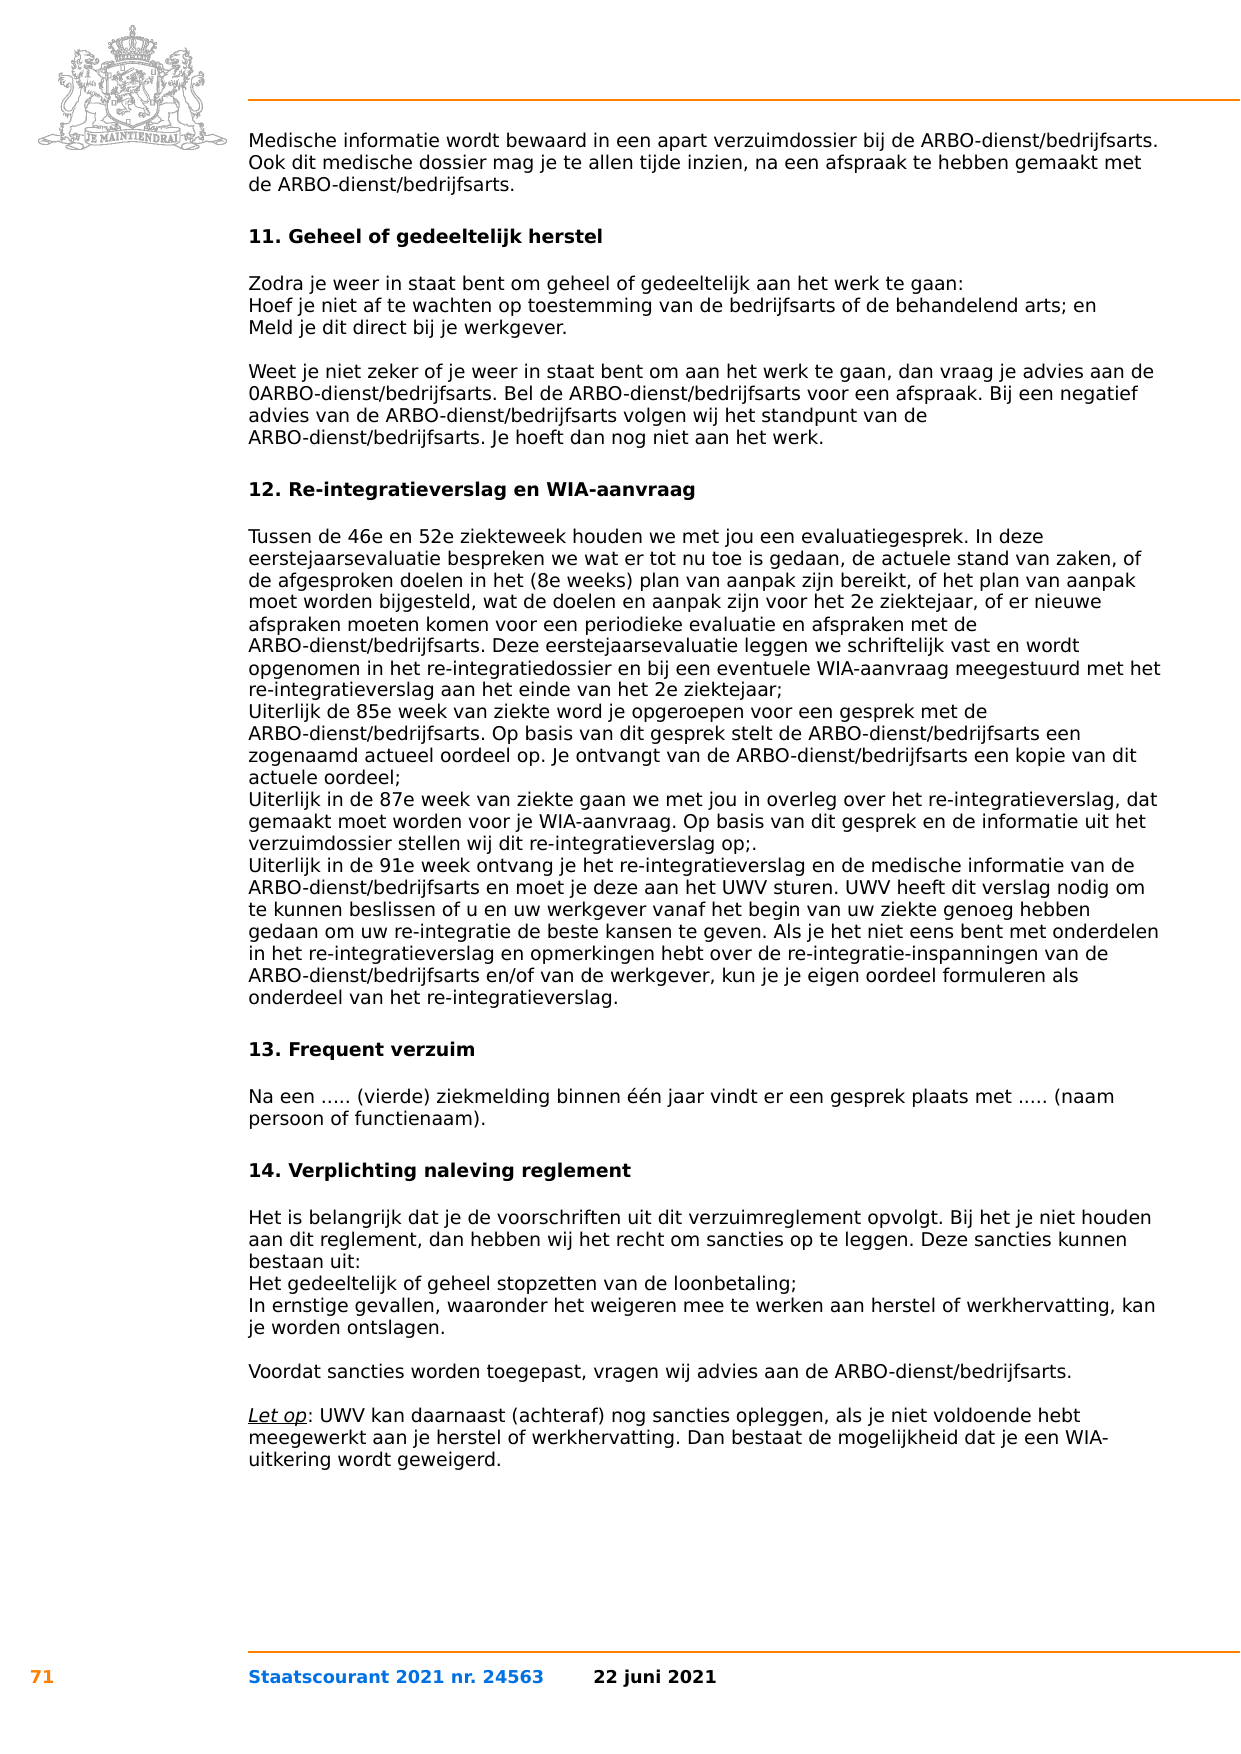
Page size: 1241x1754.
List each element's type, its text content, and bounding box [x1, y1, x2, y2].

subtitle 13. Frequent verzuim [248, 1039, 1163, 1061]
text Uiterlijk de 85e week van ziekte word je opgeroepen voor een gesprek met de ARBO-dienst/bedrijfsarts. Op basis van dit gesprek stelt de ARBO-dienst/bedrijfsarts een zogenaamd actueel oordeel op. Je ontvangt van de ARBO-dienst/bedrijfsarts een kopie van dit actuele oordeel; [248, 701, 1163, 789]
text Het is belangrijk dat je de voorschriften uit dit verzuimreglement opvolgt. Bij het je niet houden aan dit reglement, dan hebben wij het recht om sancties op te leggen. Deze sancties kunnen bestaan uit: [248, 1207, 1163, 1273]
picture [38, 25, 227, 150]
subtitle 11. Geheel of gedeeltelijk herstel [248, 226, 1163, 248]
text Tussen de 46e en 52e ziekteweek houden we met jou een evaluatiegesprek. In deze eerstejaarsevaluatie bespreken we wat er tot nu toe is gedaan, de actuele stand van zaken, of de afgesproken doelen in het (8e weeks) plan van aanpak zijn bereikt, of het plan van aanpak moet worden bijgesteld, wat de doelen en aanpak zijn voor het 2e ziektejaar, of er nieuwe afspraken moeten komen voor een periodieke evaluatie en afspraken met de ARBO-dienst/bedrijfsarts. Deze eerstejaarsevaluatie leggen we schriftelijk vast en wordt opgenomen in het re-integratiedossier en bij een eventuele WIA-aanvraag meegestuurd met het re-integratieverslag aan het einde van het 2e ziektejaar; [248, 526, 1163, 701]
text Het gedeeltelijk of geheel stopzetten van de loonbetaling; [248, 1273, 1163, 1295]
subtitle 14. Verplichting naleving reglement [248, 1160, 1163, 1182]
text In ernstige gevallen, waaronder het weigeren mee te werken aan herstel of werkhervatting, kan je worden ontslagen. [248, 1295, 1163, 1339]
text Weet je niet zeker of je weer in staat bent om aan het werk te gaan, dan vraag je advies aan de 0ARBO-dienst/bedrijfsarts. Bel de ARBO-dienst/bedrijfsarts voor een afspraak. Bij een negatief advies van de ARBO-dienst/bedrijfsarts volgen wij het standpunt van de ARBO-dienst/bedrijfsarts. Je hoeft dan nog niet aan het werk. [248, 361, 1163, 448]
text Medische informatie wordt bewaard in een apart verzuimdossier bij de ARBO-dienst/bedrijfsarts. Ook dit medische dossier mag je te allen tijde inzien, na een afspraak te hebben gemaakt met de ARBO-dienst/bedrijfsarts. [248, 130, 1163, 196]
text Voordat sancties worden toegepast, vragen wij advies aan de ARBO-dienst/bedrijfsarts. [248, 1361, 1163, 1383]
text Zodra je weer in staat bent om geheel of gedeeltelijk aan het werk te gaan: [248, 273, 1163, 295]
text Let op: UWV kan daarnaast (achteraf) nog sancties opleggen, als je niet voldoende hebt meegewerkt aan je herstel of werkhervatting. Dan bestaat de mogelijkheid dat je een WIA-uitkering wordt geweigerd. [248, 1404, 1163, 1471]
text Meld je dit direct bij je werkgever. [248, 317, 1163, 339]
subtitle 12. Re-integratieverslag en WIA-aanvraag [248, 478, 1163, 501]
text Uiterlijk in de 91e week ontvang je het re-integratieverslag en de medische informatie van de ARBO-dienst/bedrijfsarts en moet je deze aan het UWV sturen. UWV heeft dit verslag nodig om te kunnen beslissen of u en uw werkgever vanaf het begin van uw ziekte genoeg hebben gedaan om uw re-integratie de beste kansen te geven. Als je het niet eens bent met onderdelen in het re-integratieverslag en opmerkingen hebt over de re-integratie-inspanningen van de ARBO-dienst/bedrijfsarts en/of van de werkgever, kun je je eigen oordeel formuleren als onderdeel van het re-integratieverslag. [248, 855, 1163, 1009]
text Uiterlijk in de 87e week van ziekte gaan we met jou in overleg over het re-integratieverslag, dat gemaakt moet worden voor je WIA-aanvraag. Op basis van dit gesprek en de informatie uit het verzuimdossier stellen wij dit re-integratieverslag op;. [248, 789, 1163, 855]
text Na een ..... (vierde) ziekmelding binnen één jaar vindt er een gesprek plaats met ..... (naam persoon of functienaam). [248, 1086, 1163, 1130]
text Hoef je niet af te wachten op toestemming van de bedrijfsarts of de behandelend arts; en [248, 295, 1163, 317]
